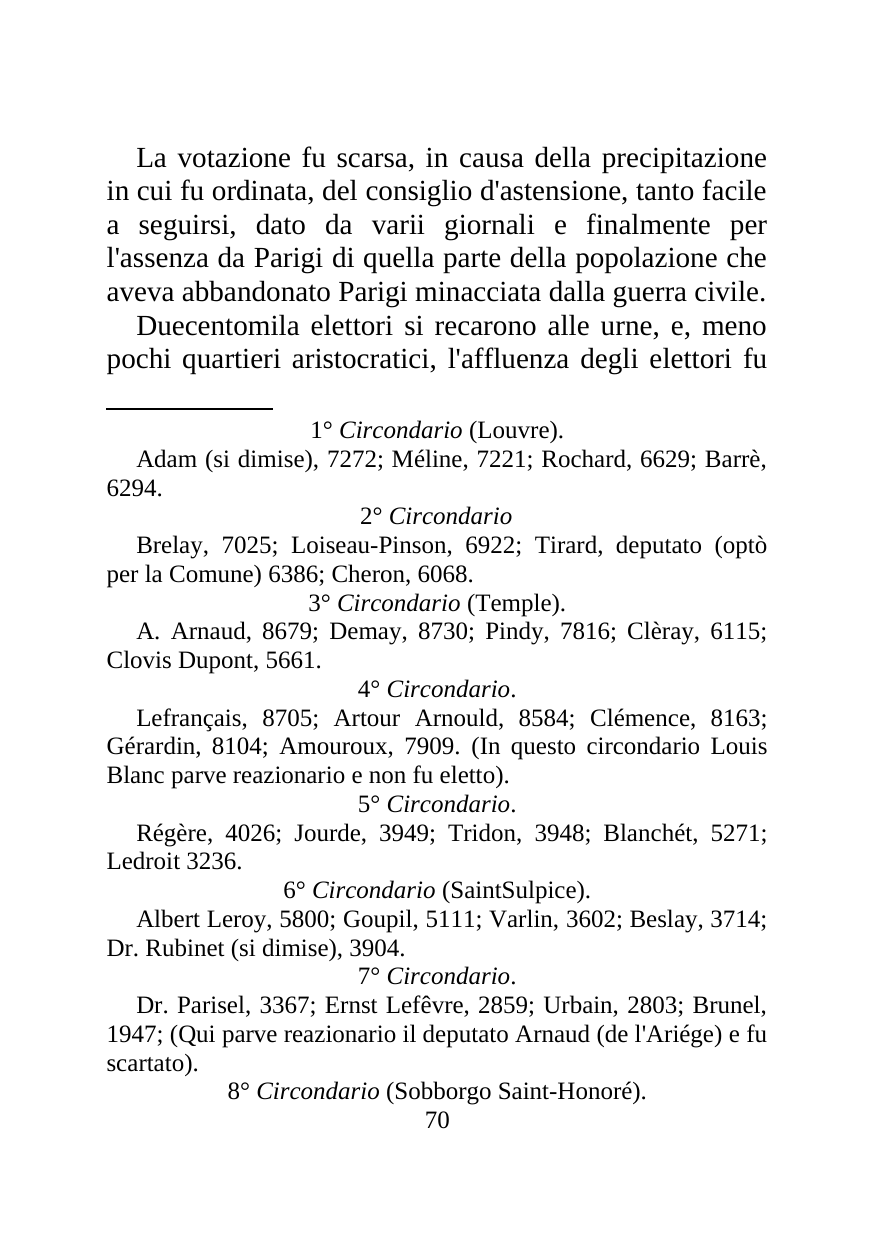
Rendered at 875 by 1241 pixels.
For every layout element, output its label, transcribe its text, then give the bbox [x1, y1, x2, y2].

text 5° Circondario. [106, 789, 768, 818]
text Lefrançais, 8705; Artour Arnould, 8584; Clémence, 8163; Gérardin, 8104; Amouroux, 7909. (In questo circondario Louis Blanc parve reazionario e non fu eletto). [106, 703, 768, 789]
text 6° Circondario (SaintSulpice). [106, 875, 768, 904]
text 8° Circondario (Sobborgo Saint-Honoré). [106, 1076, 768, 1105]
text Adam (si dimise), 7272; Méline, 7221; Rochard, 6629; Barrè, 6294. [106, 444, 768, 501]
text 4° Circondario. [106, 674, 768, 703]
text La votazione fu scarsa, in causa della precipitazione in cui fu ordinata, del consiglio d'astensione, tanto facile a seguirsi, dato da varii giornali e finalmente per l'assenza da Parigi di quella parte della popolazione che aveva abbandonato Parigi minacciata dalla guerra civile. [106, 140, 768, 308]
text 2° Circondario [106, 501, 768, 530]
text 7° Circondario. [106, 961, 768, 990]
text 3° Circondario (Temple). [106, 588, 768, 616]
text Albert Leroy, 5800; Goupil, 5111; Varlin, 3602; Beslay, 3714; Dr. Rubinet (si dimise), 3904. [106, 904, 768, 961]
text Brelay, 7025; Loiseau-Pinson, 6922; Tirard, deputato (optò per la Comune) 6386; Cheron, 6068. [106, 530, 768, 588]
text Régère, 4026; Jourde, 3949; Tridon, 3948; Blanchét, 5271; Ledroit 3236. [106, 818, 768, 875]
text Duecentomila elettori si recarono alle urne, e, meno pochi quartieri aristocratici, l'affluenza degli elettori fu [106, 308, 768, 375]
text A. Arnaud, 8679; Demay, 8730; Pindy, 7816; Clèray, 6115; Clovis Dupont, 5661. [106, 616, 768, 674]
text 1° Circondario (Louvre). [106, 415, 768, 444]
text Dr. Parisel, 3367; Ernst Lefêvre, 2859; Urbain, 2803; Brunel, 1947; (Qui parve reazionario il deputato Arnaud (de l'Ariége) e fu scartato). [106, 990, 768, 1076]
